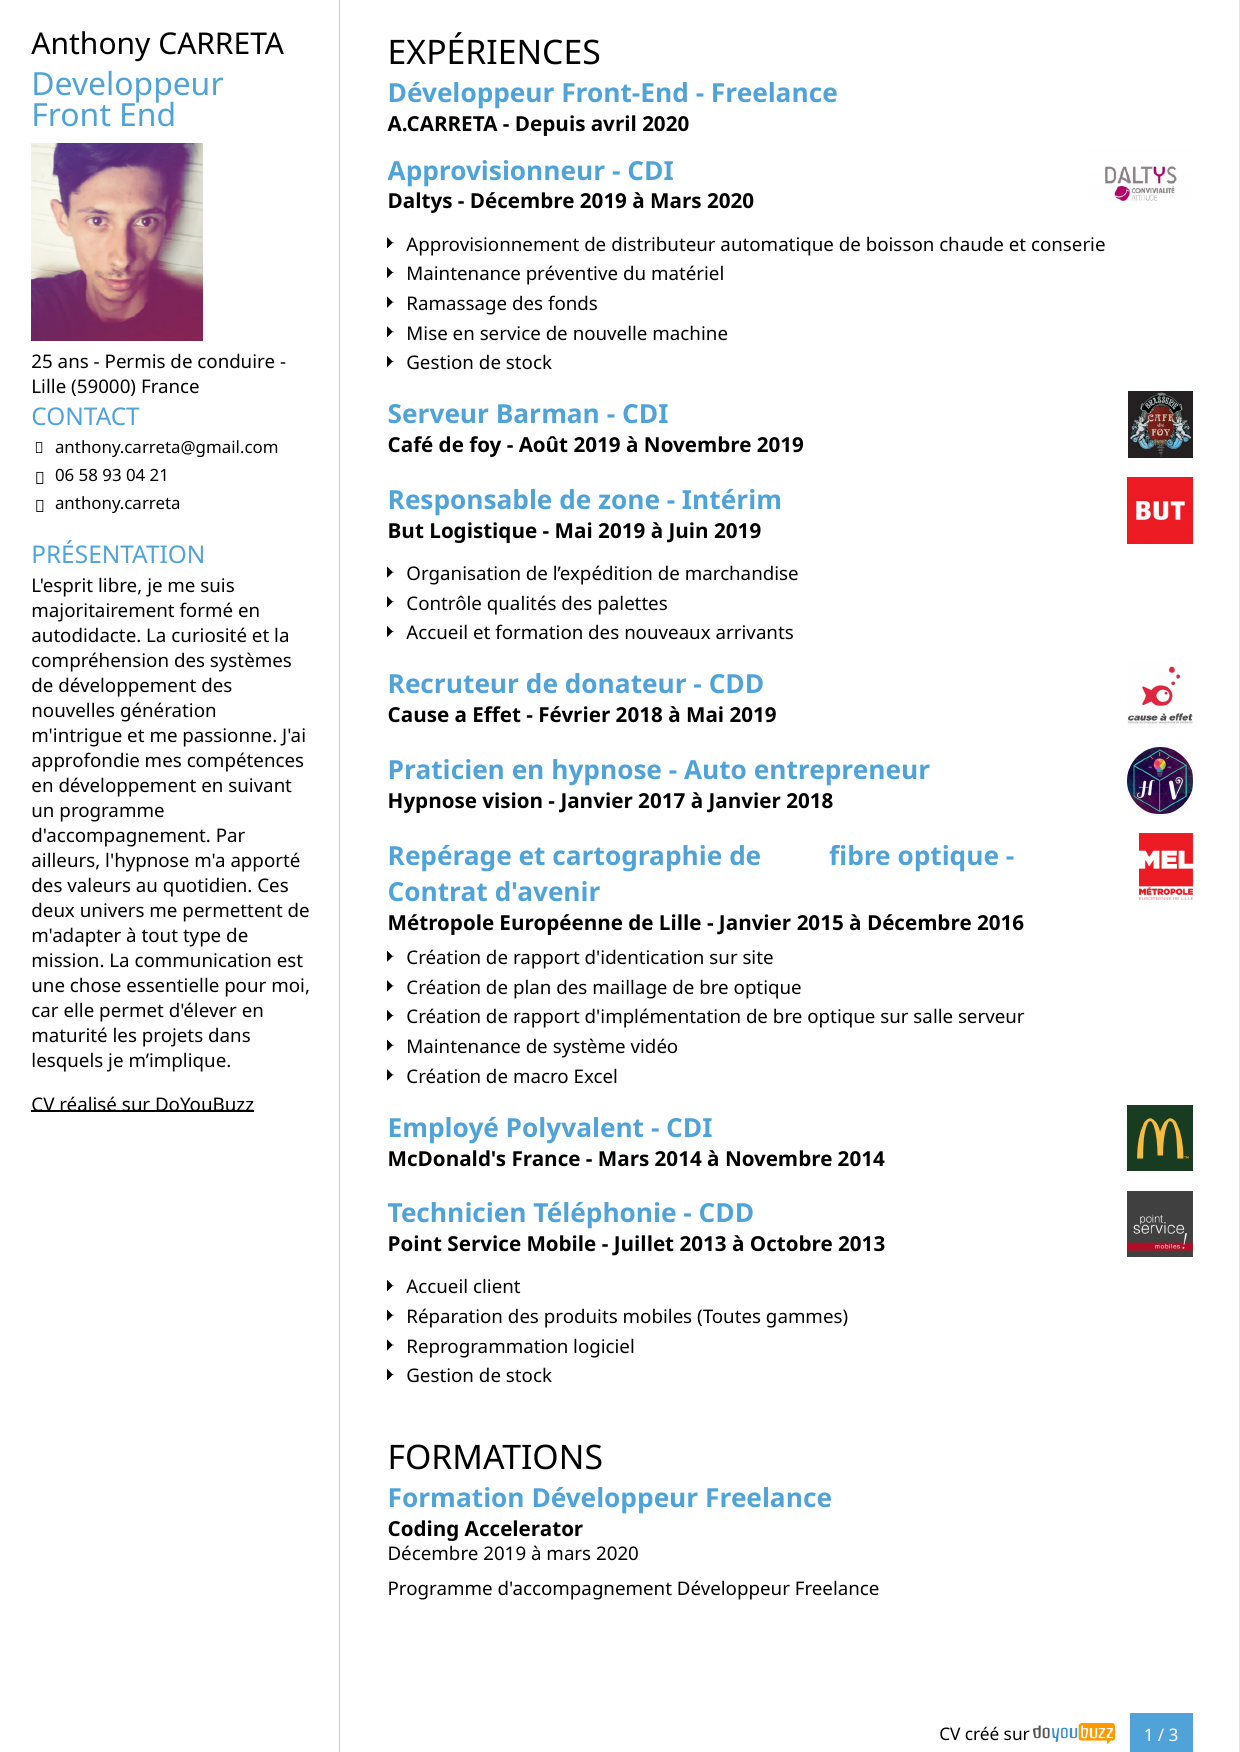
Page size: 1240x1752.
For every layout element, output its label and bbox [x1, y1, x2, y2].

picture [1127, 747, 1193, 814]
picture [1128, 391, 1193, 458]
picture [1127, 477, 1193, 544]
picture [1127, 1191, 1193, 1257]
picture [1127, 1105, 1193, 1171]
picture [31, 143, 203, 341]
picture [1033, 1723, 1115, 1744]
picture [1127, 661, 1193, 728]
picture [1139, 833, 1193, 900]
picture [1088, 148, 1193, 214]
